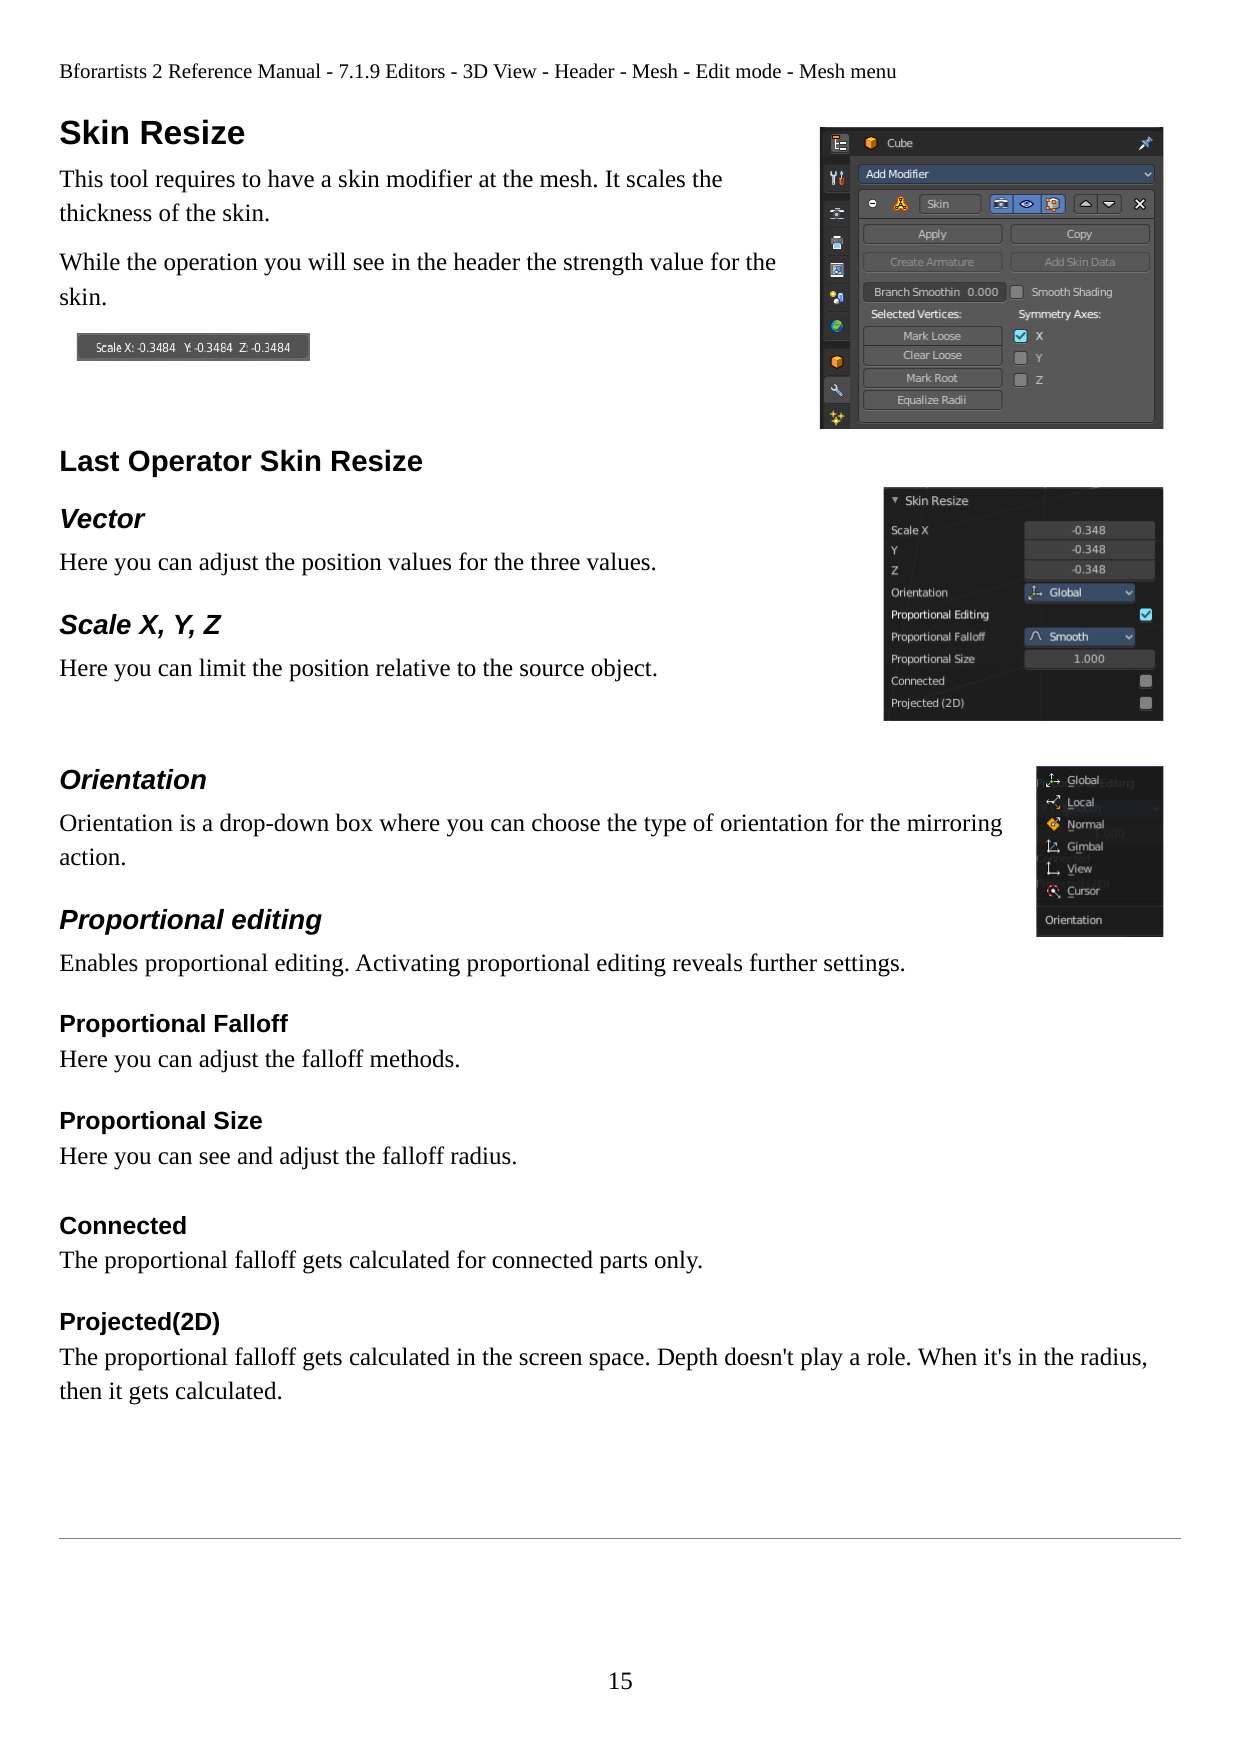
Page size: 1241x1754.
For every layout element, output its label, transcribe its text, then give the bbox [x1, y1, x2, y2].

subtitle Proportional editing [59, 904, 1036, 936]
subtitle Proportional Falloff [59, 1009, 1181, 1038]
text The proportional falloff gets calculated in the screen space. Depth doesn't play a role. When it's in the radius, then it gets calculated. [59, 1342, 1181, 1405]
text Here you can see and adjust the falloff radius. [59, 1141, 1181, 1169]
subtitle [1164, 502, 1181, 534]
subtitle Projected(2D) [59, 1307, 1181, 1336]
picture [819, 127, 1164, 429]
text The proportional falloff gets calculated for connected parts only. [59, 1246, 1181, 1274]
subtitle Scale X, Y, Z [59, 608, 883, 640]
text While the operation you will see in the header the strength value for the skin. [59, 247, 819, 311]
subtitle [1164, 608, 1181, 640]
subtitle Skin Resize [59, 113, 1181, 151]
text Here you can adjust the position values for the three values. [59, 547, 883, 575]
text Enables proportional editing. Activating proportional editing reveals further settings. [59, 948, 1181, 977]
text Here you can adjust the falloff methods. [59, 1044, 1181, 1073]
subtitle Vector [59, 502, 883, 534]
text This tool requires to have a skin modifier at the mesh. It scales the thickness of the skin. [59, 164, 819, 227]
picture [76, 333, 310, 361]
text Here you can limit the position relative to the source object. [59, 653, 883, 681]
picture [883, 487, 1164, 721]
subtitle [1164, 904, 1181, 936]
picture [1036, 766, 1164, 937]
subtitle Proportional Size [59, 1106, 1181, 1134]
subtitle Connected [59, 1211, 1181, 1239]
text Orientation is a drop-down box where you can choose the type of orientation for the mirroring action. [59, 808, 1036, 871]
subtitle Orientation [59, 763, 1181, 795]
subtitle Last Operator Skin Resize [59, 443, 1181, 477]
